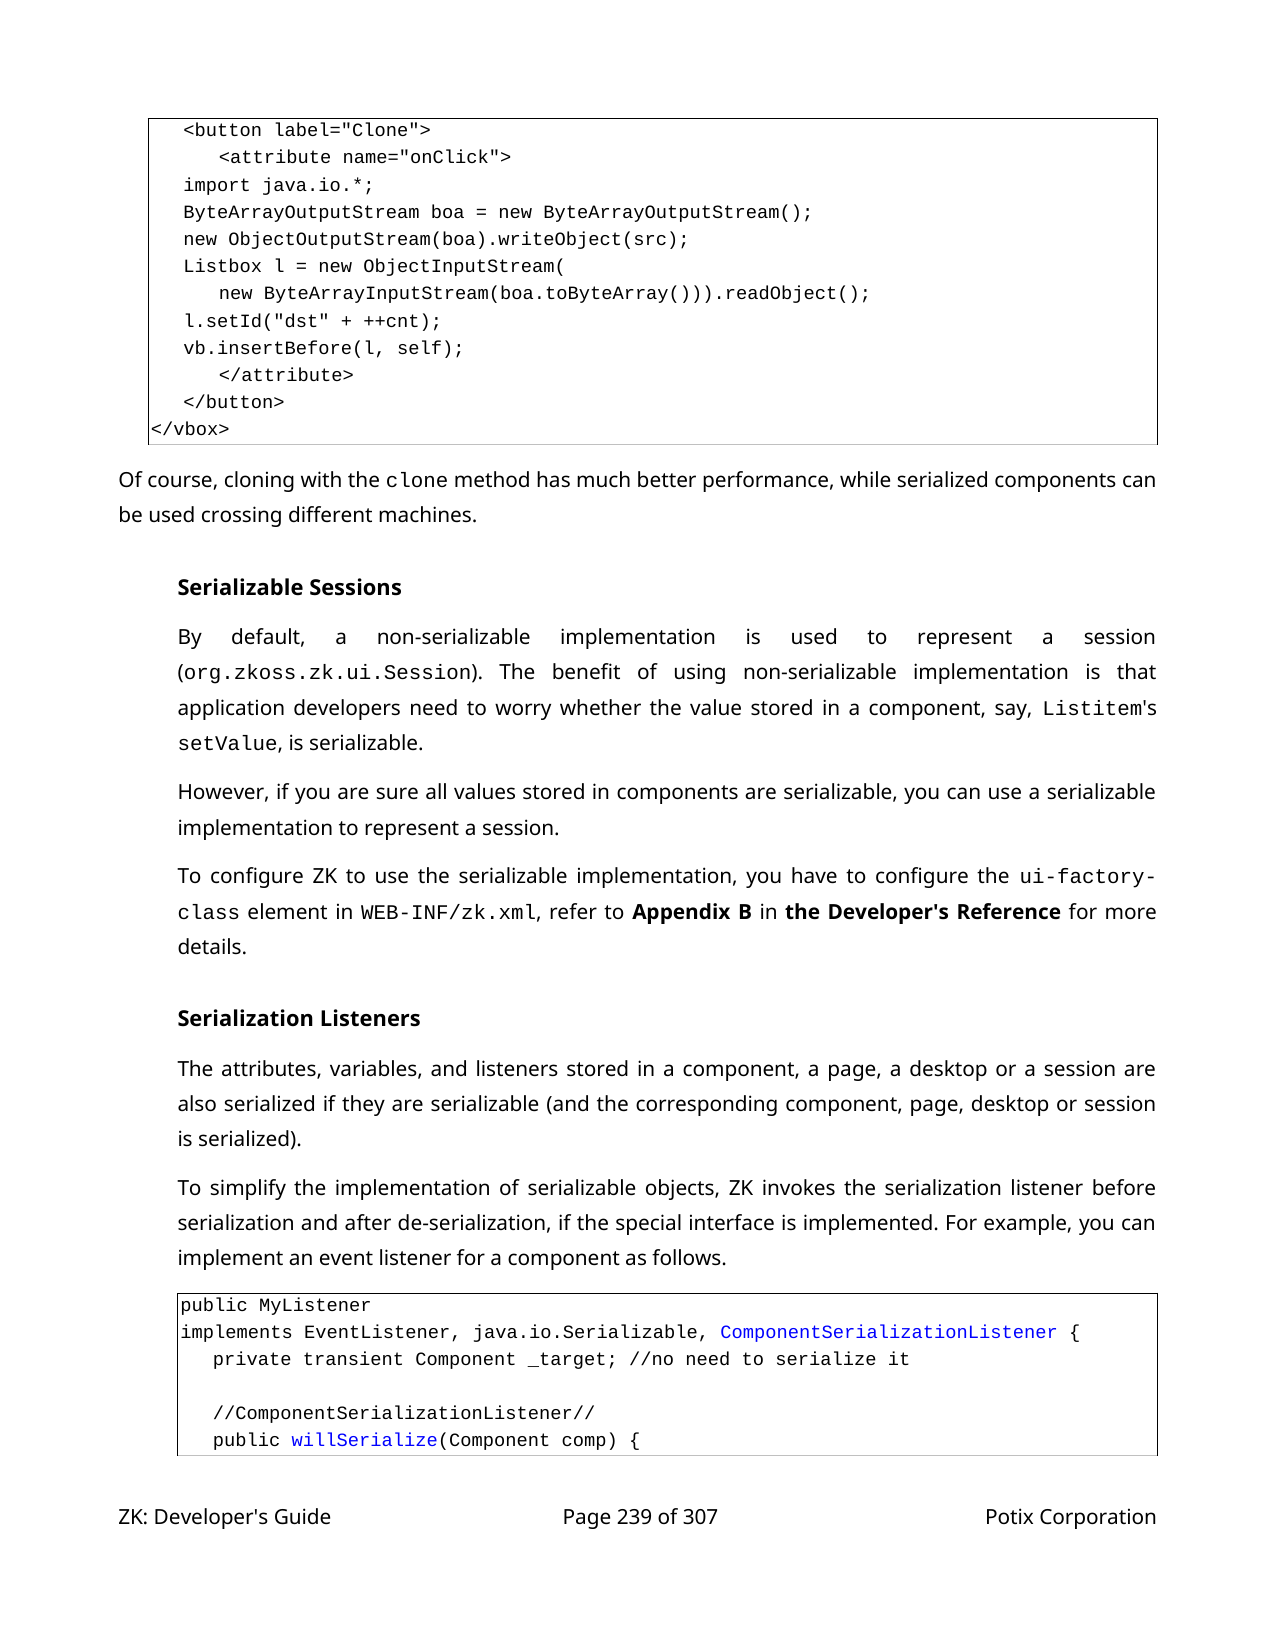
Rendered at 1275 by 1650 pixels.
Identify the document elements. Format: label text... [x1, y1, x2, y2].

text vb.insertBefore(l, self); [149, 336, 1157, 360]
text ByteArrayOutputStream boa = new ByteArrayOutputStream(); [149, 200, 1157, 224]
text public MyListener [178, 1294, 1157, 1317]
text To configure ZK to use the serializable implementation, you have to configure the ui-factory-class element in WEB-INF/zk.xml, refer to Appendix B in the Developer's Reference for more details. [177, 861, 1157, 961]
text </attribute> [149, 363, 1157, 387]
text public willSerialize(Component comp) { [178, 1428, 1157, 1455]
text </button> [149, 390, 1157, 414]
text l.setId("dst" + ++cnt); [149, 308, 1157, 333]
text By default, a non-serializable implementation is used to represent a session (org.zkoss.zk.ui.Session). The benefit of using non-serializable implementation is that application developers need to worry whether the value stored in a component, say, Listitem's setValue, is serializable. [177, 622, 1157, 757]
text Of course, cloning with the clone method has much better performance, while serialized components can be used crossing different machines. [118, 465, 1157, 529]
text To simplify the implementation of serializable objects, ZK invokes the serialization listener before serialization and after de-serialization, if the special interface is implemented. For example, you can implement an event listener for a component as follows. [177, 1173, 1157, 1272]
text The attributes, variables, and listeners stored in a component, a page, a desktop or a session are also serialized if they are serializable (and the corresponding component, page, desktop or session is serialized). [177, 1054, 1157, 1152]
text private transient Component _target; //no need to serialize it [178, 1347, 1157, 1371]
text However, if you are sure all values stored in components are serializable, you can use a serializable implementation to represent a session. [177, 777, 1157, 841]
text //ComponentSerializationListener// [178, 1401, 1157, 1425]
text import java.io.*; [149, 172, 1157, 197]
text </vbox> [149, 417, 1157, 444]
text <attribute name="onClick"> [149, 145, 1157, 169]
text new ObjectOutputStream(boa).writeObject(src); [149, 227, 1157, 251]
subtitle Serialization Listeners [177, 1003, 1157, 1033]
text new ByteArrayInputStream(boa.toByteArray())).readObject(); [149, 281, 1157, 306]
text Listbox l = new ObjectInputStream( [149, 254, 1157, 278]
subtitle Serializable Sessions [177, 571, 1157, 601]
text implements EventListener, java.io.Serializable, ComponentSerializationListener { [178, 1319, 1157, 1344]
text <button label="Clone"> [149, 119, 1157, 142]
